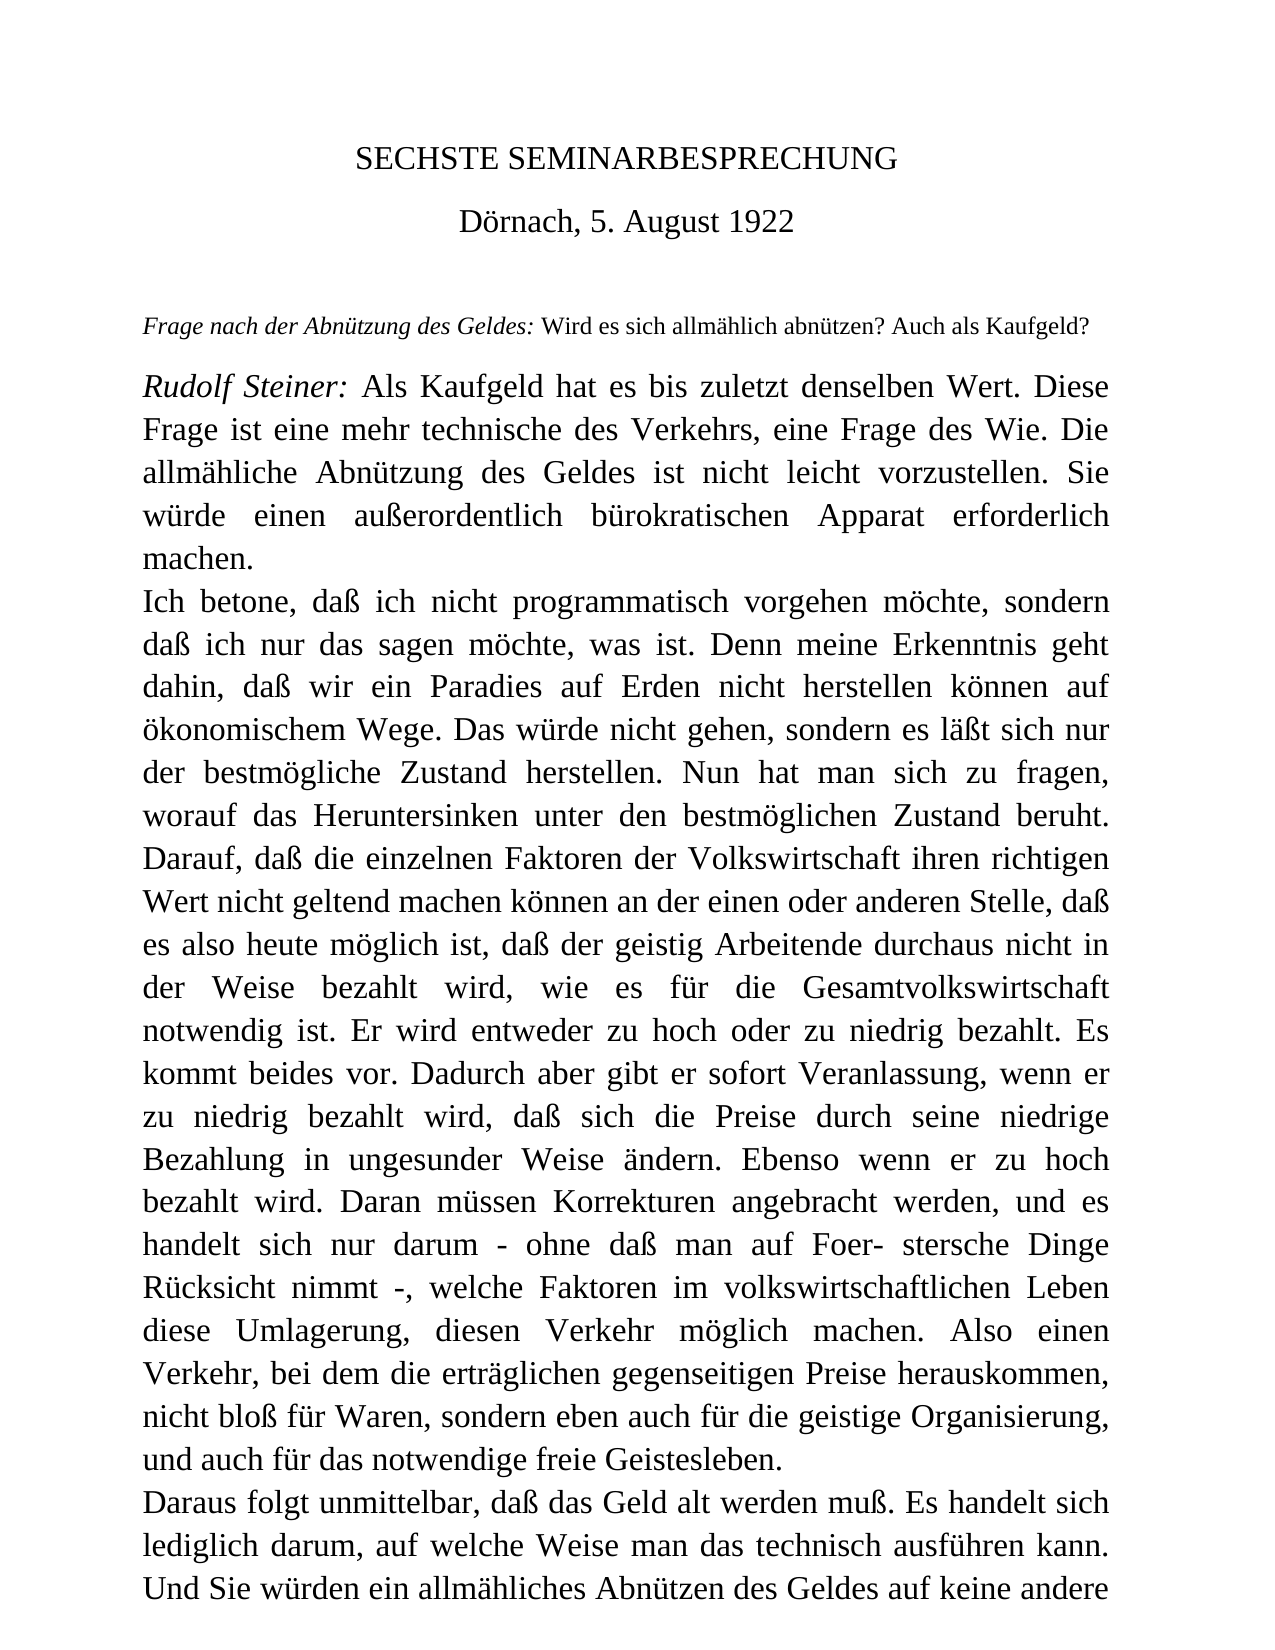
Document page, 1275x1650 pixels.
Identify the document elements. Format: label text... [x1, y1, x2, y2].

text Dörnach, 5. August 1922 [142, 201, 1111, 239]
text Ich betone, daß ich nicht programmatisch vorgehen möchte, sondern daß ich nur das sagen möchte, was ist. Denn meine Erkenntnis geht dahin, daß wir ein Paradies auf Erden nicht herstellen können auf ökonomischem Wege. Das würde nicht gehen, sondern es läßt sich nur der bestmögliche Zustand herstellen. Nun hat man sich zu fragen, worauf das Heruntersinken unter den bestmöglichen Zustand beruht. Darauf, daß die einzelnen Faktoren der Volkswirtschaft ihren richtigen Wert nicht geltend machen können an der einen oder anderen Stelle, daß es also heute möglich ist, daß der geistig Arbeitende durchaus nicht in der Weise bezahlt wird, wie es für die Gesamtvolkswirtschaft notwendig ist. Er wird entweder zu hoch oder zu niedrig bezahlt. Es kommt beides vor. Dadurch aber gibt er sofort Veranlassung, wenn er zu niedrig bezahlt wird, daß sich die Preise durch seine niedrige Bezahlung in ungesunder Weise ändern. Ebenso wenn er zu hoch bezahlt wird. Daran müssen Korrekturen angebracht werden, und es handelt sich nur darum - ohne daß man auf Foer- stersche Dinge Rücksicht nimmt -, welche Faktoren im volkswirtschaftlichen Leben diese Umlagerung, diesen Verkehr möglich machen. Also einen Verkehr, bei dem die erträglichen gegenseitigen Preise herauskommen, nicht bloß für Waren, sondern eben auch für die geistige Organisierung, und auch für das notwendige freie Geistesleben. [142, 581, 1111, 1477]
text Frage nach der Abnützung des Geldes: Wird es sich allmählich abnützen? Auch als Kaufgeld? [142, 311, 1111, 339]
text SECHSTE SEMINARBESPRECHUNG [142, 138, 1111, 176]
text Daraus folgt unmittelbar, daß das Geld alt werden muß. Es handelt sich lediglich darum, auf welche Weise man das technisch ausführen kann. Und Sie würden ein allmähliches Abnützen des Geldes auf keine andere [142, 1482, 1111, 1606]
text Rudolf Steiner: Als Kaufgeld hat es bis zuletzt denselben Wert. Diese Frage ist eine mehr technische des Verkehrs, eine Frage des Wie. Die allmähliche Abnützung des Geldes ist nicht leicht vorzustellen. Sie würde einen außerordentlich bürokratischen Apparat erforderlich machen. [142, 366, 1111, 576]
